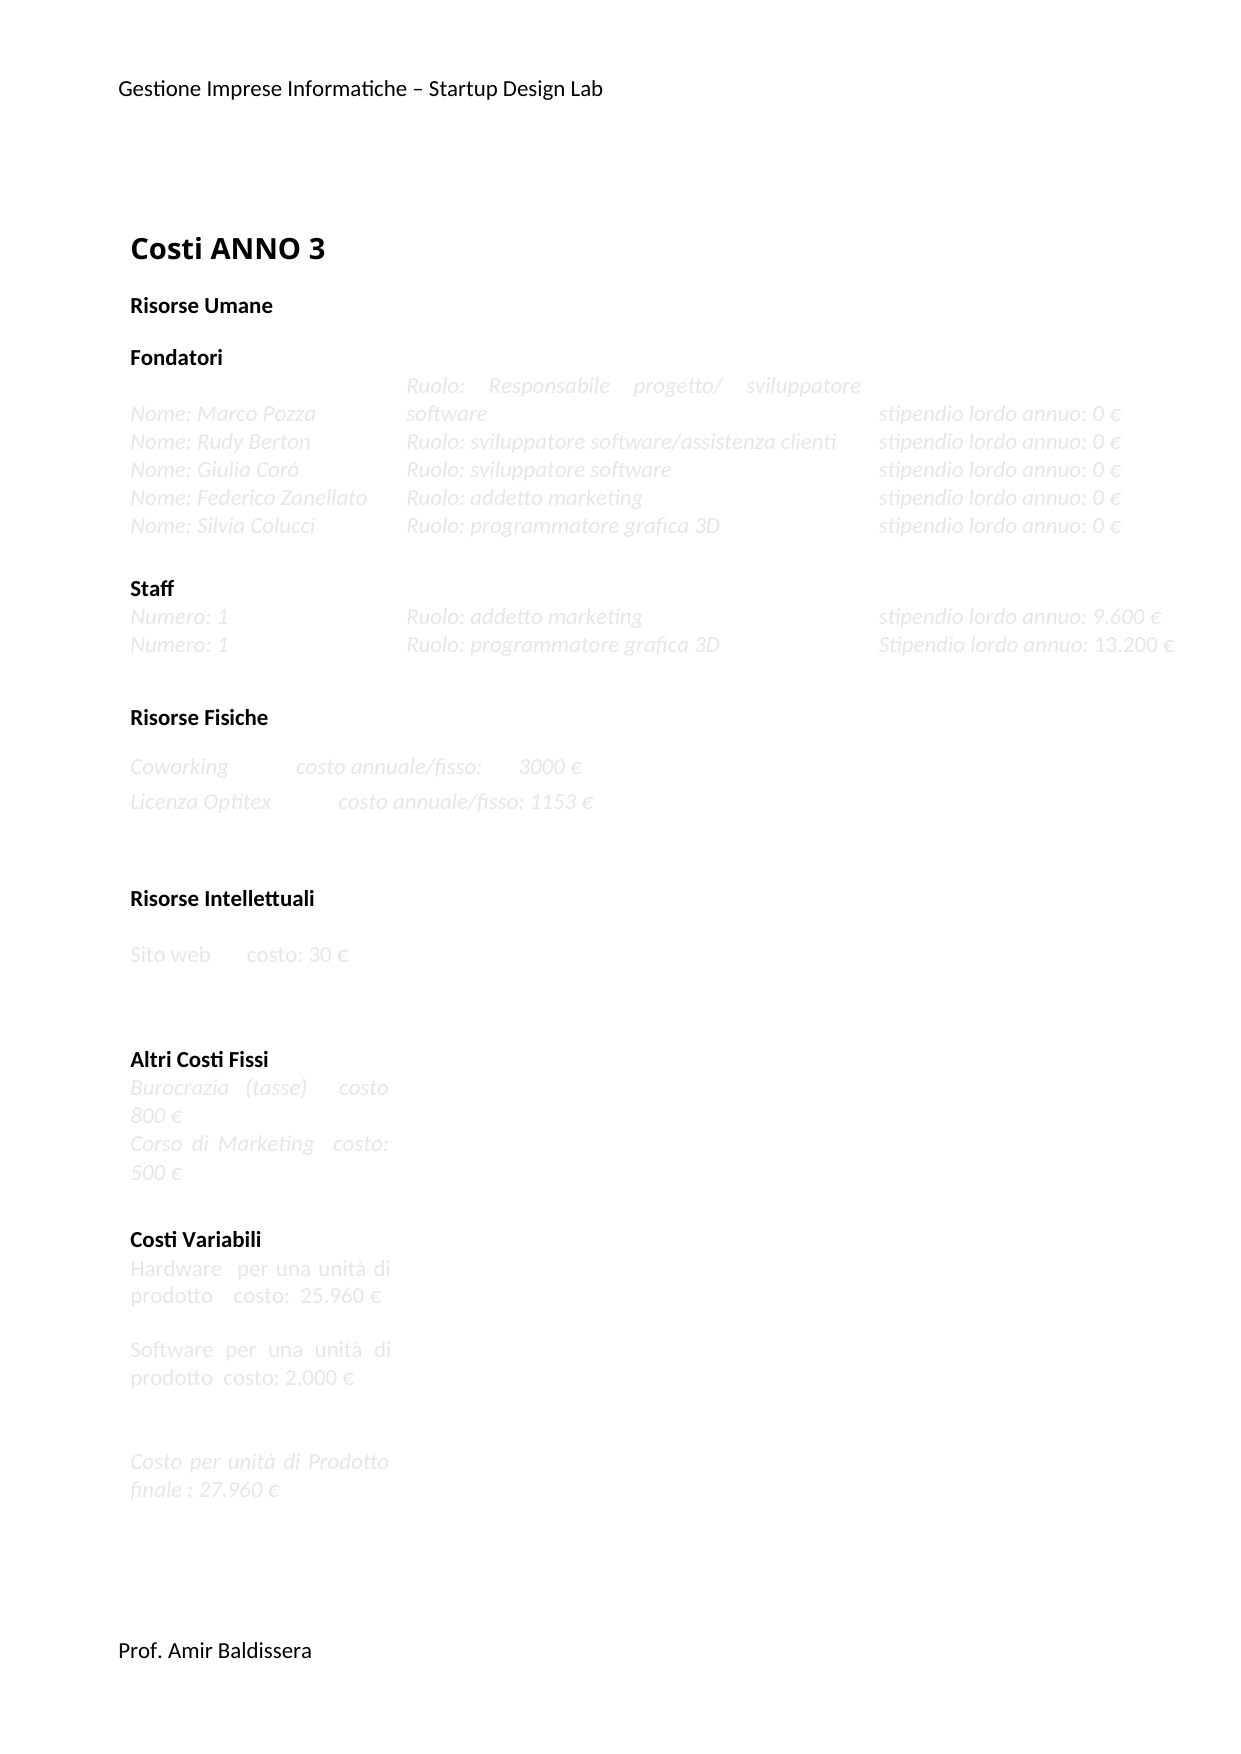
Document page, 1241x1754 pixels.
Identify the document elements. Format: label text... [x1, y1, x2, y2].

table_header [871, 179, 1181, 268]
table_cell [1181, 1205, 1196, 1254]
table_cell [1181, 271, 1196, 319]
table_cell Costi Variabili [123, 1205, 399, 1254]
table_cell [399, 322, 871, 371]
table_cell [399, 884, 871, 940]
table_cell stipendio lordo annuo: 0 € stipendio lordo annuo: 0 € stipendio lordo annuo: 0 € stipendio lordo annuo: 0 € stipendio lordo annuo: 0 € [871, 371, 1181, 539]
table_cell [1181, 371, 1196, 539]
table_cell Burocrazia (tasse) costo 800 € Corso di Marketing costo: 500 € [123, 1074, 399, 1186]
table_cell [871, 553, 1181, 602]
table_cell [871, 1074, 1181, 1186]
table_cell [871, 682, 1181, 731]
table_cell [399, 1205, 871, 1254]
table_cell [1181, 1254, 1196, 1529]
table_cell Ruolo: addetto marketing Ruolo: programmatore grafica 3D [399, 602, 871, 658]
table_cell [871, 271, 1181, 319]
table_cell Staff [123, 553, 399, 602]
table_header [399, 179, 871, 268]
table_cell [399, 1531, 871, 1587]
table_cell [399, 1025, 871, 1073]
table_cell stipendio lordo annuo: 9.600 € Stipendio lordo annuo: 13.200 € [871, 602, 1196, 658]
table_cell [1181, 553, 1196, 602]
table_cell Nome: Marco Pozza Nome: Rudy Berton Nome: Giulia Corò Nome: Federico Zanellato Nome: Silvia Colucci [123, 371, 399, 539]
table_cell [871, 787, 1181, 843]
table_cell [871, 731, 1181, 780]
table_cell [1181, 731, 1196, 780]
table_cell [399, 553, 871, 602]
table_cell [871, 1531, 1181, 1587]
table_cell [1181, 940, 1196, 996]
table_cell [399, 271, 871, 319]
table_cell [123, 1531, 399, 1587]
table_cell [871, 1025, 1181, 1073]
table_cell Altri Costi Fissi [123, 1025, 399, 1073]
table_cell [399, 1254, 1063, 1529]
table_cell Risorse Umane [123, 271, 399, 319]
table_cell [871, 322, 1181, 371]
table_cell [1181, 1531, 1196, 1587]
table_cell [1181, 682, 1196, 731]
table_cell Risorse Fisiche [123, 682, 399, 731]
table_cell [1181, 322, 1196, 371]
table_cell [871, 940, 1181, 996]
table_cell Numero: 1 Numero: 1 [123, 602, 399, 658]
table_cell [1181, 1025, 1196, 1073]
table_cell Licenza Optitex costo annuale/fisso: 1153 € [123, 787, 871, 843]
table_cell [709, 731, 871, 780]
table_cell [1181, 884, 1196, 940]
table_header [1181, 179, 1196, 268]
table_cell Ruolo: Responsabile progetto/ sviluppatore software Ruolo: sviluppatore software/assistenza clienti Ruolo: sviluppatore software Ruolo: addetto marketing Ruolo: programmatore grafica 3D [399, 371, 871, 539]
table_cell [1181, 787, 1196, 843]
table_cell [1063, 1254, 1181, 1529]
table_cell [399, 1074, 871, 1186]
table_cell [871, 1205, 1181, 1254]
table_cell [399, 682, 871, 731]
table_cell Sito web costo: 30 € [123, 940, 399, 996]
table_cell Risorse Intellettuali [123, 884, 399, 940]
table_cell Fondatori [123, 322, 399, 371]
table_cell Coworking costo annuale/fisso: 3000 € [123, 731, 709, 780]
table_cell [871, 884, 1181, 940]
table_cell Hardware per una unità di prodotto costo: 25.960 € Software per una unità di prodotto costo: 2.000 € Costo per unità di Prodotto finale : 27.960 € [123, 1254, 399, 1529]
table_header Costi ANNO 3 [123, 179, 399, 268]
table_cell [1181, 1074, 1196, 1186]
table_cell [399, 940, 871, 996]
